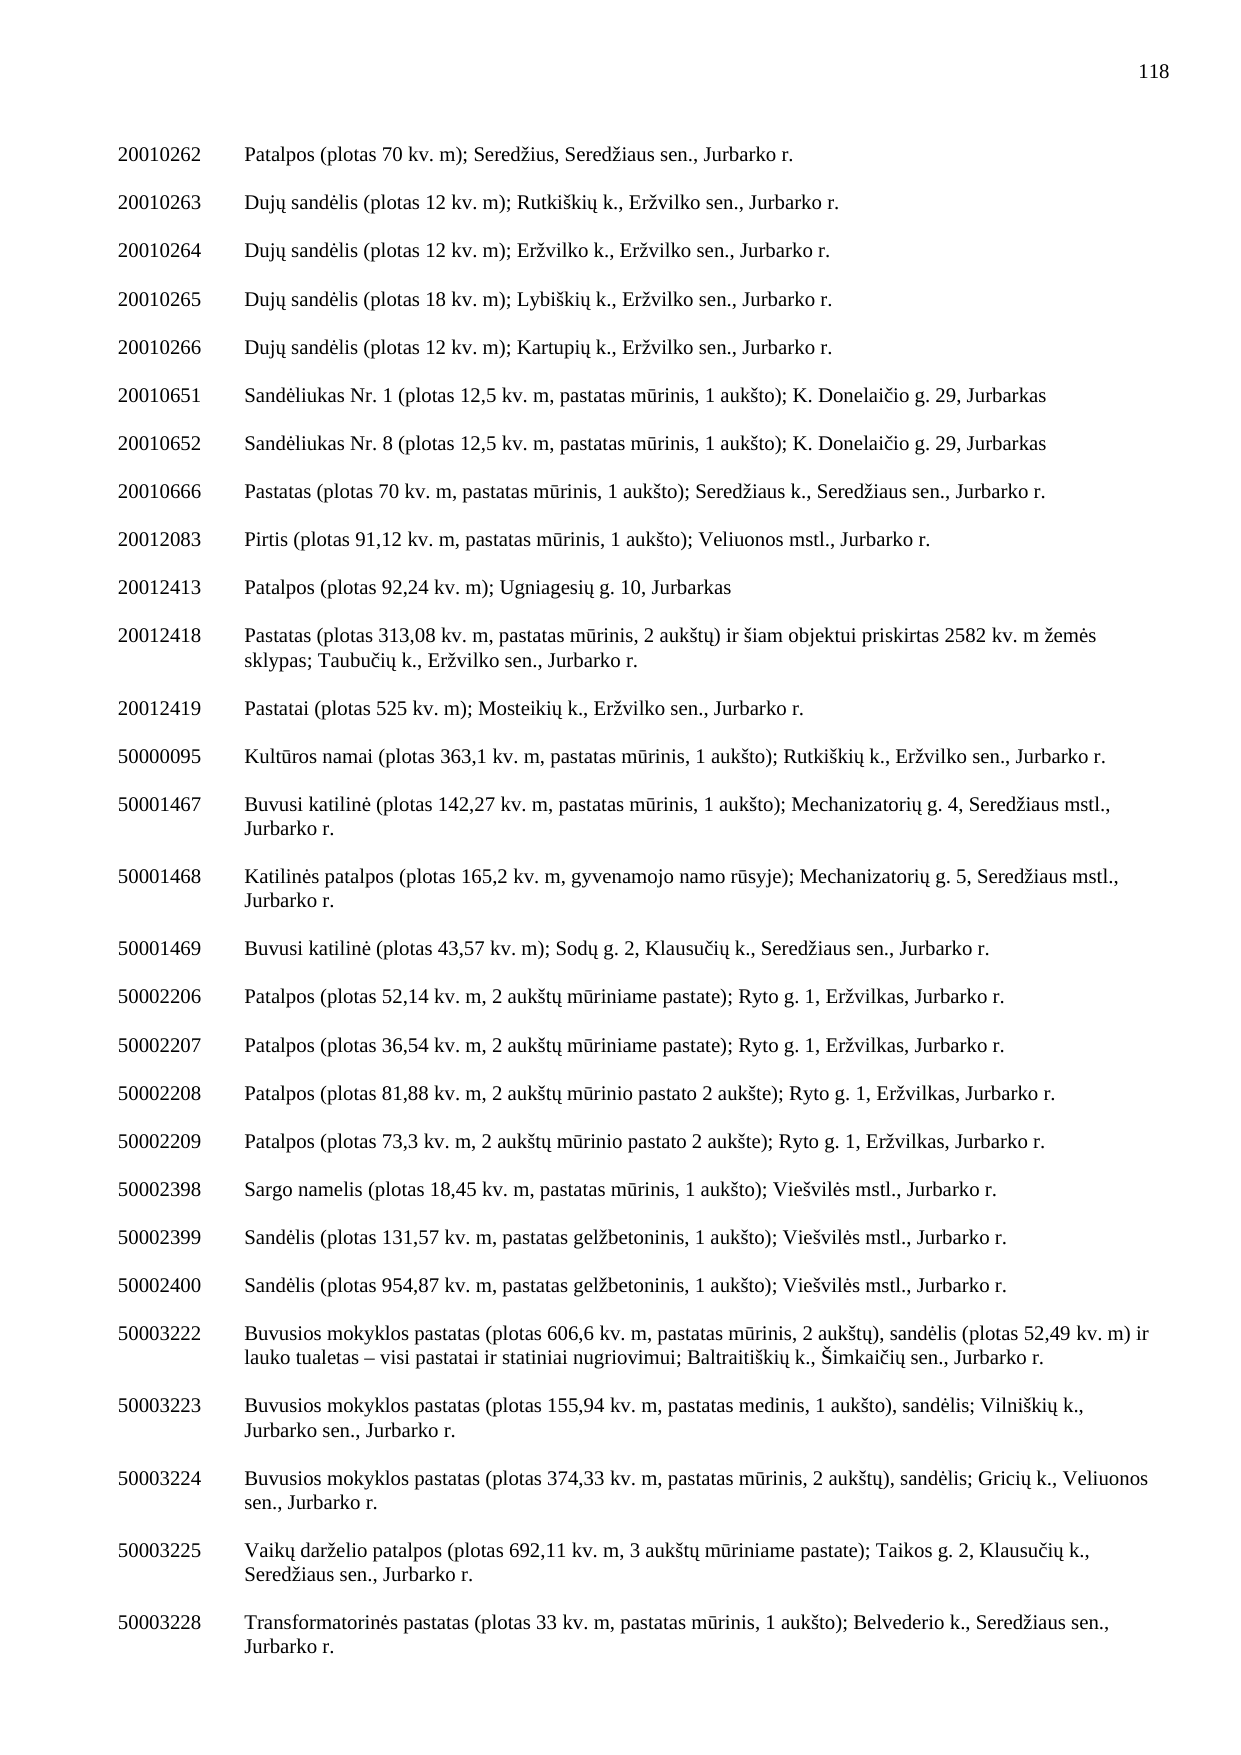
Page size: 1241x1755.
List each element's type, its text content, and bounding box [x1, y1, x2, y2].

table_cell [1163, 287, 1178, 311]
table_cell [1148, 431, 1163, 455]
table_cell [1198, 1321, 1207, 1369]
table_cell [1178, 431, 1192, 455]
table_cell [1178, 1225, 1192, 1249]
table_cell [1163, 527, 1178, 551]
table_cell Dujų sandėlis (plotas 12 kv. m); Kartupių k., Eržvilko sen., Jurbarko r. [233, 335, 1148, 359]
table_cell [1207, 696, 1240, 720]
table_cell [1178, 383, 1192, 407]
table_cell [1178, 696, 1192, 720]
table_cell [1178, 1033, 1192, 1057]
table_cell [1193, 1129, 1198, 1153]
table_cell [1193, 335, 1198, 359]
table_cell Sargo namelis (plotas 18,45 kv. m, pastatas mūrinis, 1 aukšto); Viešvilės mstl., Jurbarko r. [233, 1177, 1148, 1201]
table_cell [1207, 1057, 1240, 1081]
table_cell [1207, 142, 1240, 166]
table_cell [1178, 984, 1192, 1008]
table_cell [1178, 335, 1192, 359]
table_cell Buvusi katilinė (plotas 43,57 kv. m); Sodų g. 2, Klausučių k., Seredžiaus sen., Jurbarko r. [233, 936, 1148, 960]
table_cell [101, 672, 1198, 696]
table_cell [101, 118, 1198, 142]
table_cell [101, 1249, 1198, 1273]
table_cell [1148, 383, 1163, 407]
table_cell [101, 1586, 1198, 1610]
table_cell [1198, 503, 1207, 527]
table_cell [1207, 311, 1240, 335]
table_cell [1178, 190, 1192, 214]
table_cell [101, 599, 1198, 623]
table_cell [1193, 1273, 1198, 1297]
table_cell 50003222 [101, 1321, 233, 1369]
table_cell Dujų sandėlis (plotas 12 kv. m); Rutkiškių k., Eržvilko sen., Jurbarko r. [233, 190, 1148, 214]
table_cell [1207, 455, 1240, 479]
table_cell [1193, 479, 1198, 503]
table_cell [1198, 1658, 1207, 1682]
table_cell 20012418 [101, 624, 233, 672]
table_cell [1207, 503, 1240, 527]
table_cell 20010264 [101, 239, 233, 262]
table_cell [1198, 479, 1207, 503]
table_cell [1198, 1514, 1207, 1538]
table_cell [1198, 118, 1207, 142]
table_cell 20010265 [101, 287, 233, 311]
table_cell [1193, 1466, 1198, 1514]
table_cell [1193, 142, 1198, 166]
table_cell [101, 840, 1198, 864]
table_cell Buvusios mokyklos pastatas (plotas 374,33 kv. m, pastatas mūrinis, 2 aukštų), sandėlis; Gricių k., Veliuonos sen., Jurbarko r. [233, 1466, 1163, 1514]
table_cell [1207, 1658, 1240, 1682]
table_cell [1198, 1201, 1207, 1225]
table_cell [1207, 864, 1240, 912]
table_cell [1207, 214, 1240, 238]
table_cell [1193, 1033, 1198, 1057]
table_cell [1193, 1538, 1198, 1586]
table_cell [1198, 1033, 1207, 1057]
table_cell [1207, 190, 1240, 214]
table_cell [1207, 599, 1240, 623]
table_cell [1178, 1081, 1192, 1105]
table_cell [1198, 1610, 1207, 1658]
table_cell [1198, 792, 1207, 840]
table_cell [1163, 1177, 1178, 1201]
table_cell [1163, 190, 1178, 214]
table_cell [1207, 239, 1240, 262]
table_cell [1198, 335, 1207, 359]
table_cell [1207, 1538, 1240, 1586]
table_cell [1193, 287, 1198, 311]
table_cell [1178, 1466, 1192, 1514]
table_cell 50000095 [101, 744, 233, 768]
table_cell [1163, 1225, 1178, 1249]
table_cell Sandėlis (plotas 954,87 kv. m, pastatas gelžbetoninis, 1 aukšto); Viešvilės mstl., Jurbarko r. [233, 1273, 1148, 1297]
table_cell [1207, 1201, 1240, 1225]
table_cell [1148, 287, 1163, 311]
table_cell [101, 1009, 1198, 1032]
table_cell Transformatorinės pastatas (plotas 33 kv. m, pastatas mūrinis, 1 aukšto); Belvederio k., Seredžiaus sen., Jurbarko r. [233, 1610, 1148, 1658]
table_cell [1207, 263, 1240, 287]
table_cell [1198, 912, 1207, 936]
table_cell [1207, 936, 1240, 960]
table_cell [101, 1057, 1198, 1081]
table_cell [1148, 1610, 1163, 1658]
table_cell [1198, 431, 1207, 455]
table_cell [1198, 455, 1207, 479]
table_cell [1198, 840, 1207, 864]
table_cell Patalpos (plotas 73,3 kv. m, 2 aukštų mūrinio pastato 2 aukšte); Ryto g. 1, Eržvilkas, Jurbarko r. [233, 1129, 1148, 1153]
table_cell Sandėlis (plotas 131,57 kv. m, pastatas gelžbetoninis, 1 aukšto); Viešvilės mstl., Jurbarko r. [233, 1225, 1148, 1249]
table_cell [1148, 744, 1163, 768]
table_cell [1198, 599, 1207, 623]
table_cell [101, 407, 1198, 431]
table_cell Pastatas (plotas 313,08 kv. m, pastatas mūrinis, 2 aukštų) ir šiam objektui priskirtas 2582 kv. m žemės sklypas; Taubučių k., Eržvilko sen., Jurbarko r. [233, 624, 1148, 672]
table_cell Buvusios mokyklos pastatas (plotas 606,6 kv. m, pastatas mūrinis, 2 aukštų), sandėlis (plotas 52,49 kv. m) ir lauko tualetas – visi pastatai ir statiniai nugriovimui; Baltraitiškių k., Šimkaičių sen., Jurbarko r. [233, 1321, 1192, 1369]
table_cell [1163, 1610, 1178, 1658]
table_cell 50002207 [101, 1033, 233, 1057]
table_cell [1198, 1297, 1207, 1321]
table_cell [1163, 864, 1178, 912]
table_cell Pirtis (plotas 91,12 kv. m, pastatas mūrinis, 1 aukšto); Veliuonos mstl., Jurbarko r. [233, 527, 1148, 551]
table_cell [1198, 1466, 1207, 1514]
table_cell [1148, 335, 1163, 359]
table_cell Sandėliukas Nr. 8 (plotas 12,5 kv. m, pastatas mūrinis, 1 aukšto); K. Donelaičio g. 29, Jurbarkas [233, 431, 1148, 455]
table_cell [1148, 864, 1163, 912]
table_cell [1207, 1514, 1240, 1538]
table_cell [1198, 1081, 1207, 1105]
table_cell [1198, 624, 1207, 672]
table_cell Patalpos (plotas 52,14 kv. m, 2 aukštų mūriniame pastate); Ryto g. 1, Eržvilkas, Jurbarko r. [233, 984, 1148, 1008]
table_cell [1198, 190, 1207, 214]
table_cell [1198, 551, 1207, 575]
table_cell 50002400 [101, 1273, 233, 1297]
table_cell [1198, 407, 1207, 431]
table_cell [1198, 166, 1207, 190]
table_cell [1207, 407, 1240, 431]
table_cell [1198, 1105, 1207, 1129]
table_cell [1163, 792, 1178, 840]
table_cell [1178, 1129, 1192, 1153]
table_cell [1163, 335, 1178, 359]
table_cell [1178, 1273, 1192, 1297]
table_cell [101, 359, 1198, 383]
table_cell 50002399 [101, 1225, 233, 1249]
table_cell [1198, 864, 1207, 912]
table_cell [1193, 190, 1198, 214]
table_cell 20012413 [101, 575, 233, 599]
table_cell [1207, 1442, 1240, 1466]
table_cell [1148, 984, 1163, 1008]
table_cell [1163, 479, 1178, 503]
table_cell [1178, 792, 1192, 840]
table_cell [1207, 1225, 1240, 1249]
table_cell 20010266 [101, 335, 233, 359]
table_cell [1163, 142, 1178, 166]
table_cell [1198, 1538, 1207, 1586]
table_cell [1207, 1321, 1240, 1369]
table_cell [1198, 1442, 1207, 1466]
table_cell [1207, 479, 1240, 503]
table_cell [101, 1514, 1198, 1538]
table_cell [1148, 190, 1163, 214]
table_cell [1207, 287, 1240, 311]
table_cell 50001467 [101, 792, 233, 840]
table_cell [1198, 1586, 1207, 1610]
table_cell [1198, 1177, 1207, 1201]
table_cell [1178, 1394, 1192, 1442]
table_cell [1198, 960, 1207, 984]
table_cell [1178, 239, 1192, 262]
table_cell [1198, 1249, 1207, 1273]
table_cell [1193, 1081, 1198, 1105]
table_cell [1163, 1466, 1178, 1514]
table_cell [101, 214, 1198, 238]
table_cell [1207, 672, 1240, 696]
table_cell [1207, 359, 1240, 383]
table_cell [1207, 335, 1240, 359]
table_cell [1198, 1057, 1207, 1081]
table_cell [1198, 720, 1207, 744]
table_cell [1198, 672, 1207, 696]
table_cell Buvusios mokyklos pastatas (plotas 155,94 kv. m, pastatas medinis, 1 aukšto), sandėlis; Vilniškių k., Jurbarko sen., Jurbarko r. [233, 1394, 1148, 1442]
table_cell [1198, 1394, 1207, 1442]
table_cell [1207, 960, 1240, 984]
table_cell [1148, 792, 1163, 840]
table_cell 20012083 [101, 527, 233, 551]
table_cell [1207, 1033, 1240, 1057]
table_cell [1148, 936, 1163, 960]
table_cell Patalpos (plotas 92,24 kv. m); Ugniagesių g. 10, Jurbarkas [233, 575, 1148, 599]
table_cell [101, 1153, 1198, 1177]
table_cell [1163, 431, 1178, 455]
table_cell 50003223 [101, 1394, 233, 1442]
table_cell [1207, 1369, 1240, 1393]
table_cell [1207, 792, 1240, 840]
table_cell Patalpos (plotas 81,88 kv. m, 2 aukštų mūrinio pastato 2 aukšte); Ryto g. 1, Eržvilkas, Jurbarko r. [233, 1081, 1178, 1105]
table_cell 50003228 [101, 1610, 233, 1658]
table_cell [101, 1105, 1198, 1129]
table_cell [1193, 744, 1198, 768]
table_cell [1193, 575, 1198, 599]
table_cell [1163, 1129, 1178, 1153]
table_cell [1178, 575, 1192, 599]
table_cell Katilinės patalpos (plotas 165,2 kv. m, gyvenamojo namo rūsyje); Mechanizatorių g. 5, Seredžiaus mstl., Jurbarko r. [233, 864, 1148, 912]
table_cell [1163, 575, 1178, 599]
table_cell [1178, 744, 1192, 768]
table_cell [1198, 239, 1207, 262]
table_cell [1163, 1538, 1178, 1586]
table_cell [1178, 287, 1192, 311]
table_cell [1193, 792, 1198, 840]
table_cell [1193, 1177, 1198, 1201]
table_cell [1178, 142, 1192, 166]
table_cell [1148, 479, 1163, 503]
table_cell [1207, 1081, 1240, 1105]
table_cell [101, 960, 1198, 984]
table_cell [101, 768, 1198, 792]
table_cell [1198, 142, 1207, 166]
table_cell [101, 455, 1198, 479]
table_cell [1193, 984, 1198, 1008]
table_cell 20010263 [101, 190, 233, 214]
table_cell [1198, 936, 1207, 960]
table_cell [1207, 551, 1240, 575]
table_cell 50001469 [101, 936, 233, 960]
table_cell [1198, 1369, 1207, 1393]
table_cell [1178, 1538, 1192, 1586]
table_cell [1163, 239, 1178, 262]
table_cell Pastatas (plotas 70 kv. m, pastatas mūrinis, 1 aukšto); Seredžiaus k., Seredžiaus sen., Jurbarko r. [233, 479, 1148, 503]
table_cell [1178, 1177, 1192, 1201]
table_cell [1198, 575, 1207, 599]
table_cell [101, 912, 1198, 936]
table_cell [101, 1369, 1198, 1393]
table_cell 20012419 [101, 696, 233, 720]
table_cell [1163, 1273, 1178, 1297]
table_cell [1163, 624, 1178, 672]
table_cell [1198, 1153, 1207, 1177]
table_cell [1198, 696, 1207, 720]
table_cell [1148, 1033, 1163, 1057]
table_cell [1178, 936, 1192, 960]
table_cell [1207, 1610, 1240, 1658]
table_cell [1207, 527, 1240, 551]
table_cell 50003224 [101, 1466, 233, 1514]
table_cell [1163, 1033, 1178, 1057]
table_cell Kultūros namai (plotas 363,1 kv. m, pastatas mūrinis, 1 aukšto); Rutkiškių k., Eržvilko sen., Jurbarko r. [233, 744, 1148, 768]
table_cell [101, 166, 1198, 190]
table_cell [1207, 1009, 1240, 1032]
table_cell [1198, 984, 1207, 1008]
table_cell [1193, 696, 1198, 720]
table_cell [1193, 527, 1198, 551]
table_cell [101, 503, 1198, 527]
table_cell [1193, 864, 1198, 912]
table_cell [1193, 1610, 1198, 1658]
table_cell [1207, 1586, 1240, 1610]
table_cell [1207, 1297, 1240, 1321]
table_cell 20010666 [101, 479, 233, 503]
table_cell [1207, 166, 1240, 190]
table_cell [101, 311, 1198, 335]
table_cell [1178, 624, 1192, 672]
table_cell Pastatai (plotas 525 kv. m); Mosteikių k., Eržvilko sen., Jurbarko r. [233, 696, 1148, 720]
table_cell [1207, 1105, 1240, 1129]
table_cell [101, 1297, 1198, 1321]
table_cell Dujų sandėlis (plotas 12 kv. m); Eržvilko k., Eržvilko sen., Jurbarko r. [233, 239, 1148, 262]
table_cell [1193, 239, 1198, 262]
table_cell [1163, 1394, 1178, 1442]
table_cell [1207, 720, 1240, 744]
table_cell [1207, 1129, 1240, 1153]
table_cell 50002206 [101, 984, 233, 1008]
table_cell [1148, 1177, 1163, 1201]
table_cell [1198, 1129, 1207, 1153]
table_cell [101, 1658, 1198, 1682]
table_cell [1193, 936, 1198, 960]
table_cell [1198, 214, 1207, 238]
table_cell 50001468 [101, 864, 233, 912]
table_cell 50003225 [101, 1538, 233, 1586]
table_cell [1148, 239, 1163, 262]
table_cell [1148, 1273, 1163, 1297]
table_cell [1207, 1394, 1240, 1442]
table_cell [1207, 118, 1240, 142]
table_cell [101, 551, 1198, 575]
table_cell [1178, 864, 1192, 912]
table_cell [101, 263, 1198, 287]
table_cell [1193, 1225, 1198, 1249]
table_cell [1207, 383, 1240, 407]
table_cell [1207, 912, 1240, 936]
table_cell [1198, 311, 1207, 335]
table_cell Dujų sandėlis (plotas 18 kv. m); Lybiškių k., Eržvilko sen., Jurbarko r. [233, 287, 1148, 311]
table_cell 20010652 [101, 431, 233, 455]
table_cell [1207, 1177, 1240, 1201]
table_cell Vaikų darželio patalpos (plotas 692,11 kv. m, 3 aukštų mūriniame pastate); Taikos g. 2, Klausučių k., Seredžiaus sen., Jurbarko r. [233, 1538, 1148, 1586]
table_cell [1207, 431, 1240, 455]
table_cell [1198, 383, 1207, 407]
table_cell [1163, 696, 1178, 720]
table_cell [101, 720, 1198, 744]
table_cell [1198, 768, 1207, 792]
table_cell [1198, 263, 1207, 287]
table_cell [1163, 936, 1178, 960]
table_cell [1198, 359, 1207, 383]
table_cell [1148, 624, 1163, 672]
table_cell [1207, 768, 1240, 792]
table_cell [1148, 1225, 1163, 1249]
table_cell [1207, 1249, 1240, 1273]
table_cell [1148, 575, 1163, 599]
table_cell 20010651 [101, 383, 233, 407]
table_cell [1148, 142, 1163, 166]
table_cell Buvusi katilinė (plotas 142,27 kv. m, pastatas mūrinis, 1 aukšto); Mechanizatorių g. 4, Seredžiaus mstl., Jurbarko r. [233, 792, 1148, 840]
table_cell [1207, 840, 1240, 864]
table_cell [1198, 527, 1207, 551]
table_cell [1163, 744, 1178, 768]
table_cell [1163, 383, 1178, 407]
table_cell [1207, 624, 1240, 672]
table_cell [101, 1442, 1198, 1466]
table_cell [1193, 383, 1198, 407]
table_cell [1207, 1273, 1240, 1297]
table_cell [1193, 431, 1198, 455]
table_cell [101, 1201, 1198, 1225]
table_cell [1178, 527, 1192, 551]
table_cell [1193, 624, 1198, 672]
table_cell 50002209 [101, 1129, 233, 1153]
table_cell [1163, 984, 1178, 1008]
table_cell [1207, 744, 1240, 768]
table_cell 20010262 [101, 142, 233, 166]
table_cell 50002398 [101, 1177, 233, 1201]
table_cell [1198, 287, 1207, 311]
table_cell [1148, 1129, 1163, 1153]
table_cell [1148, 1538, 1163, 1586]
table_cell [1178, 1610, 1192, 1658]
table_cell 50002208 [101, 1081, 233, 1105]
table_cell [1148, 1394, 1163, 1442]
table_cell [1193, 1394, 1198, 1442]
table_cell [1207, 575, 1240, 599]
table_cell [1198, 1273, 1207, 1297]
table_cell [1178, 479, 1192, 503]
table_cell Patalpos (plotas 36,54 kv. m, 2 aukštų mūriniame pastate); Ryto g. 1, Eržvilkas, Jurbarko r. [233, 1033, 1148, 1057]
table_cell Sandėliukas Nr. 1 (plotas 12,5 kv. m, pastatas mūrinis, 1 aukšto); K. Donelaičio g. 29, Jurbarkas [233, 383, 1148, 407]
table_cell [1148, 696, 1163, 720]
table_cell [1198, 744, 1207, 768]
table_cell [1198, 1225, 1207, 1249]
table_cell [1193, 1321, 1198, 1369]
table_cell [1198, 1009, 1207, 1032]
table_cell [1207, 1466, 1240, 1514]
table_cell [1207, 1153, 1240, 1177]
table_cell [1207, 984, 1240, 1008]
table_cell Patalpos (plotas 70 kv. m); Seredžius, Seredžiaus sen., Jurbarko r. [233, 142, 1148, 166]
table_cell [1148, 527, 1163, 551]
